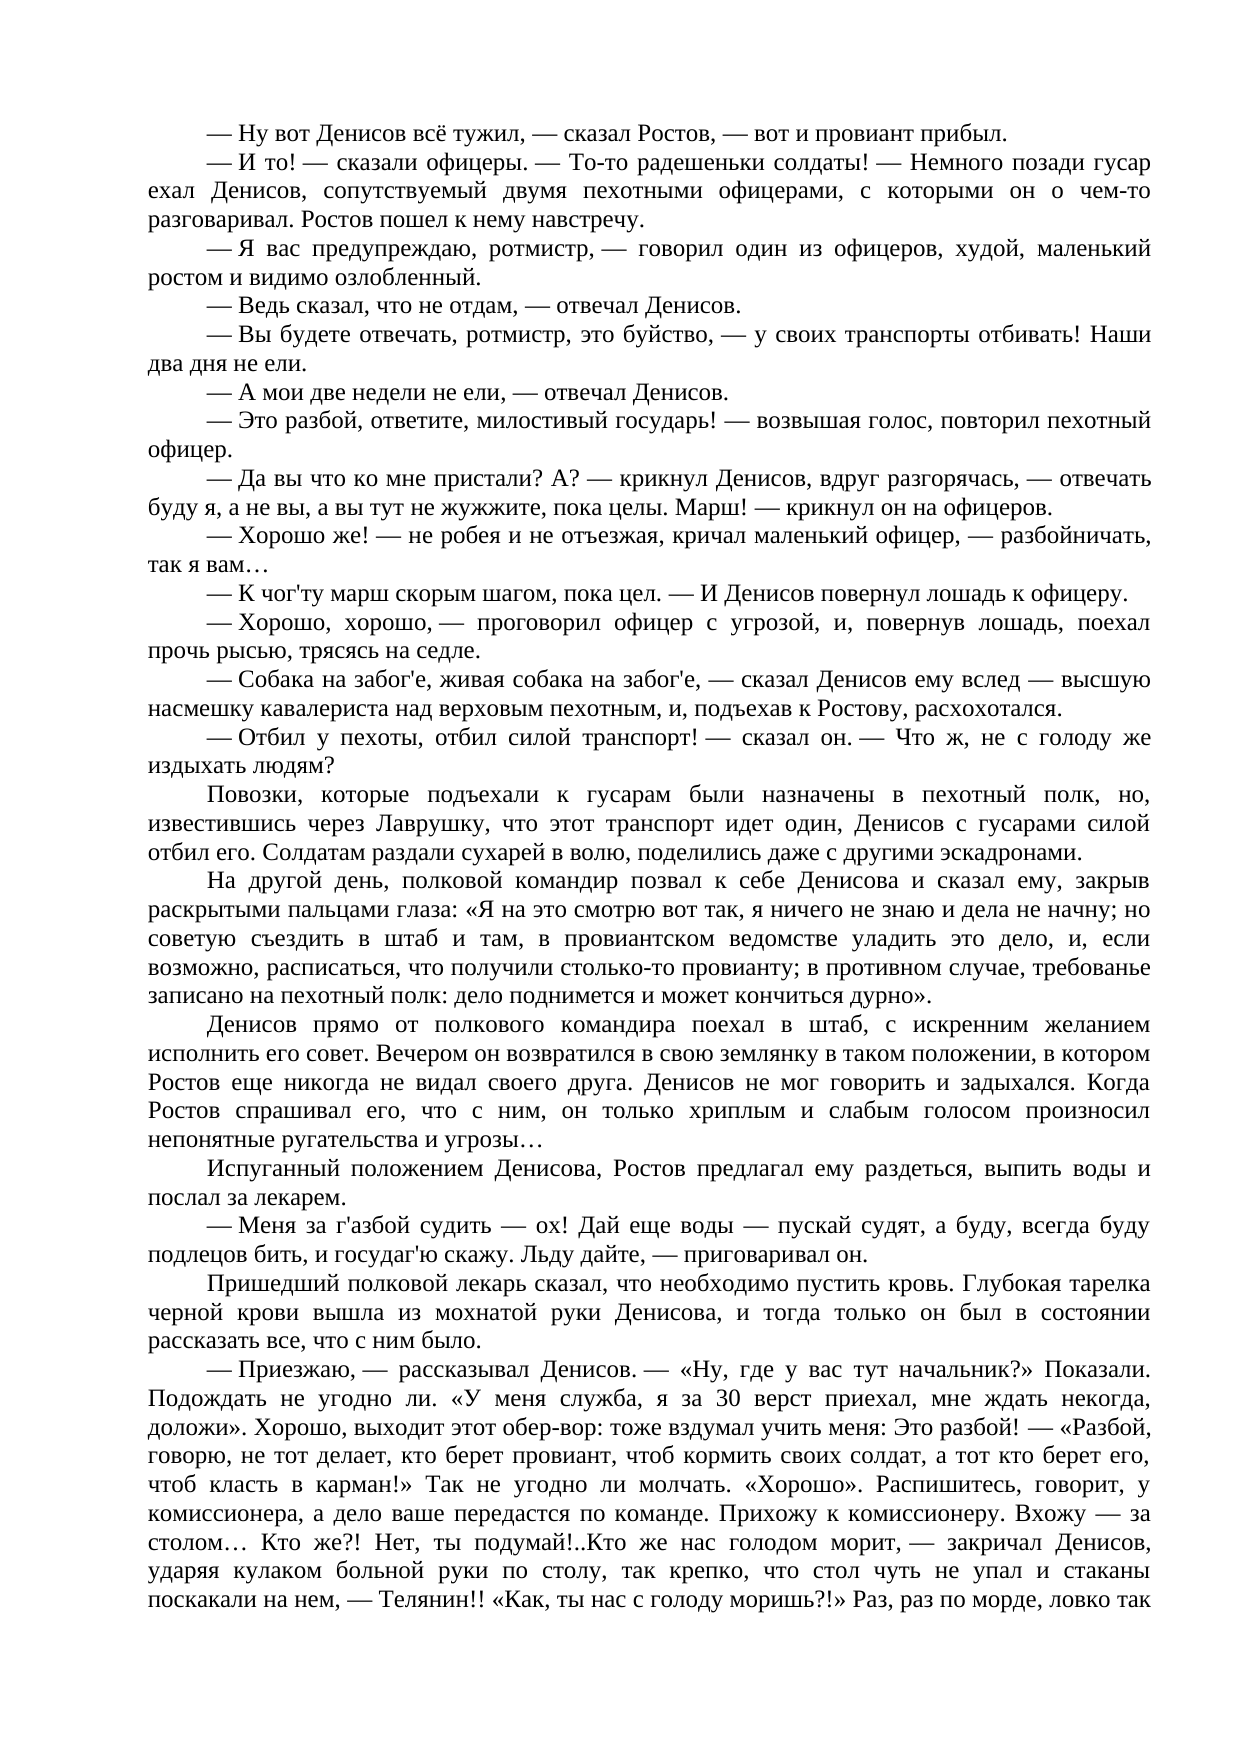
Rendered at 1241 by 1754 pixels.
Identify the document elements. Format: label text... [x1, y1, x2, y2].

text — Ведь сказал, что не отдам, — отвечал Денисов. [148, 291, 1152, 319]
text — Хорошо, хорошо, — проговорил офицер с угрозой, и, повернув лошадь, поехал прочь рысью, трясясь на седле. [148, 607, 1152, 664]
text На другой день, полковой командир позвал к себе Денисова и сказал ему, закрыв раскрытыми пальцами глаза: «Я на это смотрю вот так, я ничего не знаю и дела не начну; но советую съездить в штаб и там, в провиантском ведомстве уладить это дело, и, если возможно, расписаться, что получили столько-то провианту; в противном случае, требованье записано на пехотный полк: дело поднимется и может кончиться дурно». [148, 866, 1152, 1009]
text — Да вы что ко мне пристали? А? — крикнул Денисов, вдруг разгорячась, — отвечать буду я, а не вы, а вы тут не жужжите, пока целы. Марш! — крикнул он на офицеров. [148, 463, 1152, 521]
text — К чог'ту марш скорым шагом, пока цел. — И Денисов повернул лошадь к офицеру. [148, 578, 1152, 607]
text — Это разбой, ответите, милостивый государь! — возвышая голос, повторил пехотный офицер. [148, 406, 1152, 463]
text — Собака на забог'е, живая собака на забог'е, — сказал Денисов ему вслед — высшую насмешку кавалериста над верховым пехотным, и, подъехав к Ростову, расхохотался. [148, 664, 1152, 722]
text — И то! — сказали офицеры. — То-то радешеньки солдаты! — Немного позади гусар ехал Денисов, сопутствуемый двумя пехотными офицерами, с которыми он о чем-то разговаривал. Ростов пошел к нему навстречу. [148, 147, 1152, 233]
text Пришедший полковой лекарь сказал, что необходимо пустить кровь. Глубокая тарелка черной крови вышла из мохнатой руки Денисова, и тогда только он был в состоянии рассказать все, что с ним было. [148, 1268, 1152, 1354]
text — Хорошо же! — не робея и не отъезжая, кричал маленький офицер, — разбойничать, так я вам… [148, 521, 1152, 578]
text Испуганный положением Денисова, Ростов предлагал ему раздеться, выпить воды и послал за лекарем. [148, 1153, 1152, 1211]
text Денисов прямо от полкового командира поехал в штаб, с искренним желанием исполнить его совет. Вечером он возвратился в свою землянку в таком положении, в котором Ростов еще никогда не видал своего друга. Денисов не мог говорить и задыхался. Когда Ростов спрашивал его, что с ним, он только хриплым и слабым голосом произносил непонятные ругательства и угрозы… [148, 1009, 1152, 1153]
text — Вы будете отвечать, ротмистр, это буйство, — у своих транспорты отбивать! Наши два дня не ели. [148, 319, 1152, 377]
text — Ну вот Денисов всё тужил, — сказал Ростов, — вот и провиант прибыл. [148, 118, 1152, 147]
text — Приезжаю, — рассказывал Денисов. — «Ну, где у вас тут начальник?» Показали. Подождать не угодно ли. «У меня служба, я зa 30 верст приехал, мне ждать некогда, доложи». Хорошо, выходит этот обер-вор: тоже вздумал учить меня: Это разбой! — «Разбой, говорю, не тот делает, кто берет провиант, чтоб кормить своих солдат, а тот кто берет его, чтоб класть в карман!» Так не угодно ли молчать. «Хорошо». Распишитесь, говорит, у комиссионера, а дело ваше передастся по команде. Прихожу к комиссионеру. Вхожу — за столом… Кто же?! Нет, ты подумай!..Кто же нас голодом морит, — закричал Денисов, ударяя кулаком больной руки по столу, так крепко, что стол чуть не упал и стаканы поскакали на нем, — Телянин!! «Как, ты нас с голоду моришь?!» Раз, раз по морде, ловко так [148, 1354, 1152, 1613]
text — А мои две недели не ели, — отвечал Денисов. [148, 377, 1152, 406]
text — Отбил у пехоты, отбил силой транспорт! — сказал он. — Что ж, не с голоду же издыхать людям? [148, 722, 1152, 779]
text Повозки, которые подъехали к гусарам были назначены в пехотный полк, но, известившись через Лаврушку, что этот транспорт идет один, Денисов с гусарами силой отбил его. Солдатам раздали сухарей в волю, поделились даже с другими эскадронами. [148, 779, 1152, 866]
text — Я вас предупреждаю, ротмистр, — говорил один из офицеров, худой, маленький ростом и видимо озлобленный. [148, 233, 1152, 291]
text — Меня за г'азбой судить — ох! Дай еще воды — пускай судят, а буду, всегда буду подлецов бить, и госудаг'ю скажу. Льду дайте, — приговаривал он. [148, 1211, 1152, 1268]
